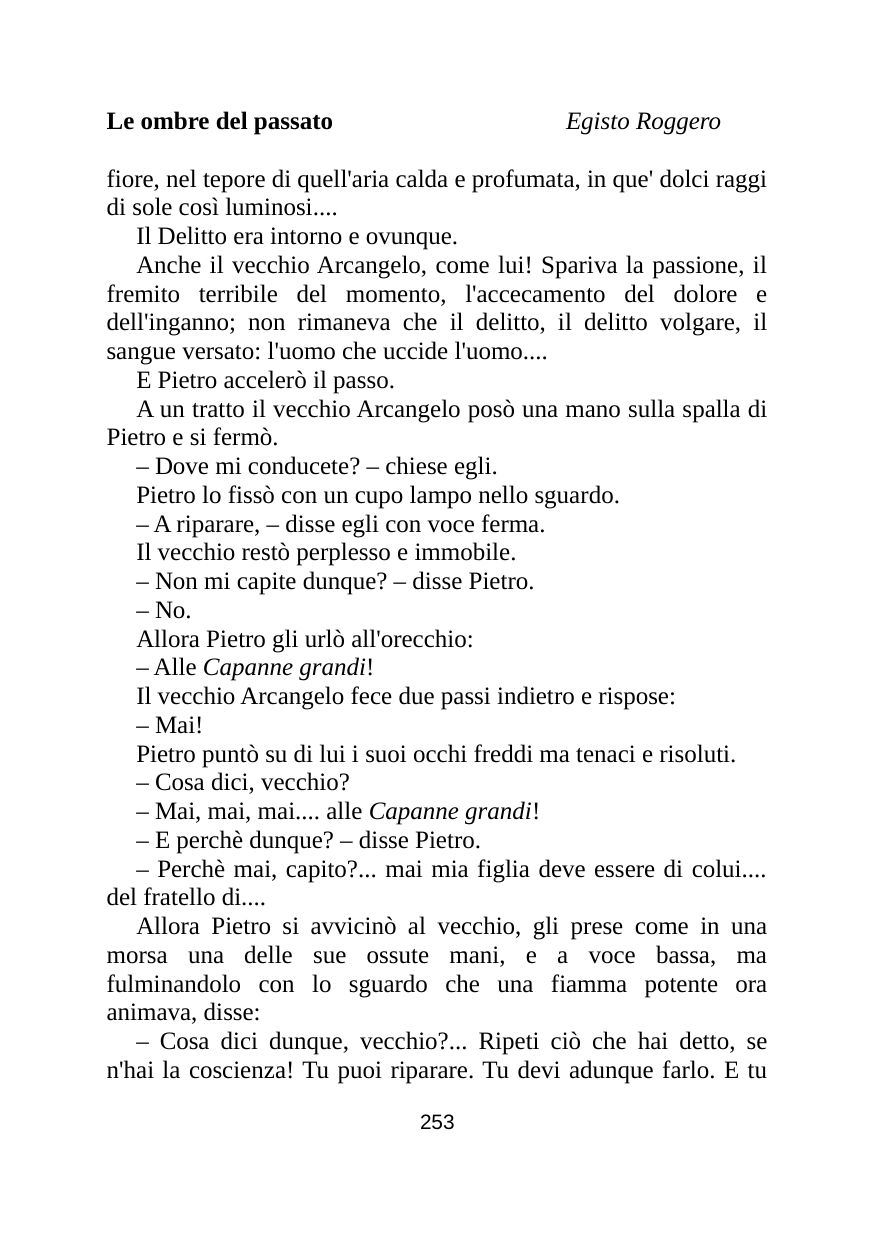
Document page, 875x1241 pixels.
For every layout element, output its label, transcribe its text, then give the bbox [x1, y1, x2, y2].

text Il vecchio restò perplesso e immobile. [106, 537, 768, 566]
text Pietro lo fissò con un cupo lampo nello sguardo. [106, 480, 768, 509]
text Il Delitto era intorno e ovunque. [106, 221, 768, 250]
text – Mai! [106, 710, 768, 739]
text A un tratto il vecchio Arcangelo posò una mano sulla spalla di Pietro e si fermò. [106, 394, 768, 451]
text – Non mi capite dunque? – disse Pietro. [106, 566, 768, 595]
text – Mai, mai, mai.... alle Capanne grandi! [106, 796, 768, 825]
text – Alle Capanne grandi! [106, 652, 768, 681]
text Il vecchio Arcangelo fece due passi indietro e rispose: [106, 681, 768, 710]
text – Perchè mai, capito?... mai mia figlia deve essere di colui.... del fratello di.... [106, 854, 768, 911]
text fiore, nel tepore di quell'aria calda e profumata, in que' dolci raggi di sole così luminosi.... [106, 164, 768, 221]
text – E perchè dunque? – disse Pietro. [106, 825, 768, 854]
text Pietro puntò su di lui i suoi occhi freddi ma tenaci e risoluti. [106, 739, 768, 767]
text Allora Pietro si avvicinò al vecchio, gli prese come in una morsa una delle sue ossute mani, e a voce bassa, ma fulminandolo con lo sguardo che una fiamma potente ora animava, disse: [106, 911, 768, 1026]
text Anche il vecchio Arcangelo, come lui! Spariva la passione, il fremito terribile del momento, l'accecamento del dolore e dell'inganno; non rimaneva che il delitto, il delitto volgare, il sangue versato: l'uomo che uccide l'uomo.... [106, 250, 768, 365]
text – A riparare, – disse egli con voce ferma. [106, 509, 768, 537]
text – Cosa dici, vecchio? [106, 767, 768, 796]
text Allora Pietro gli urlò all'orecchio: [106, 624, 768, 652]
text E Pietro accelerò il passo. [106, 365, 768, 394]
text – No. [106, 595, 768, 624]
text – Dove mi conducete? – chiese egli. [106, 451, 768, 480]
text – Cosa dici dunque, vecchio?... Ripeti ciò che hai detto, se n'hai la coscienza! Tu puoi riparare. Tu devi adunque farlo. E tu [106, 1026, 768, 1084]
